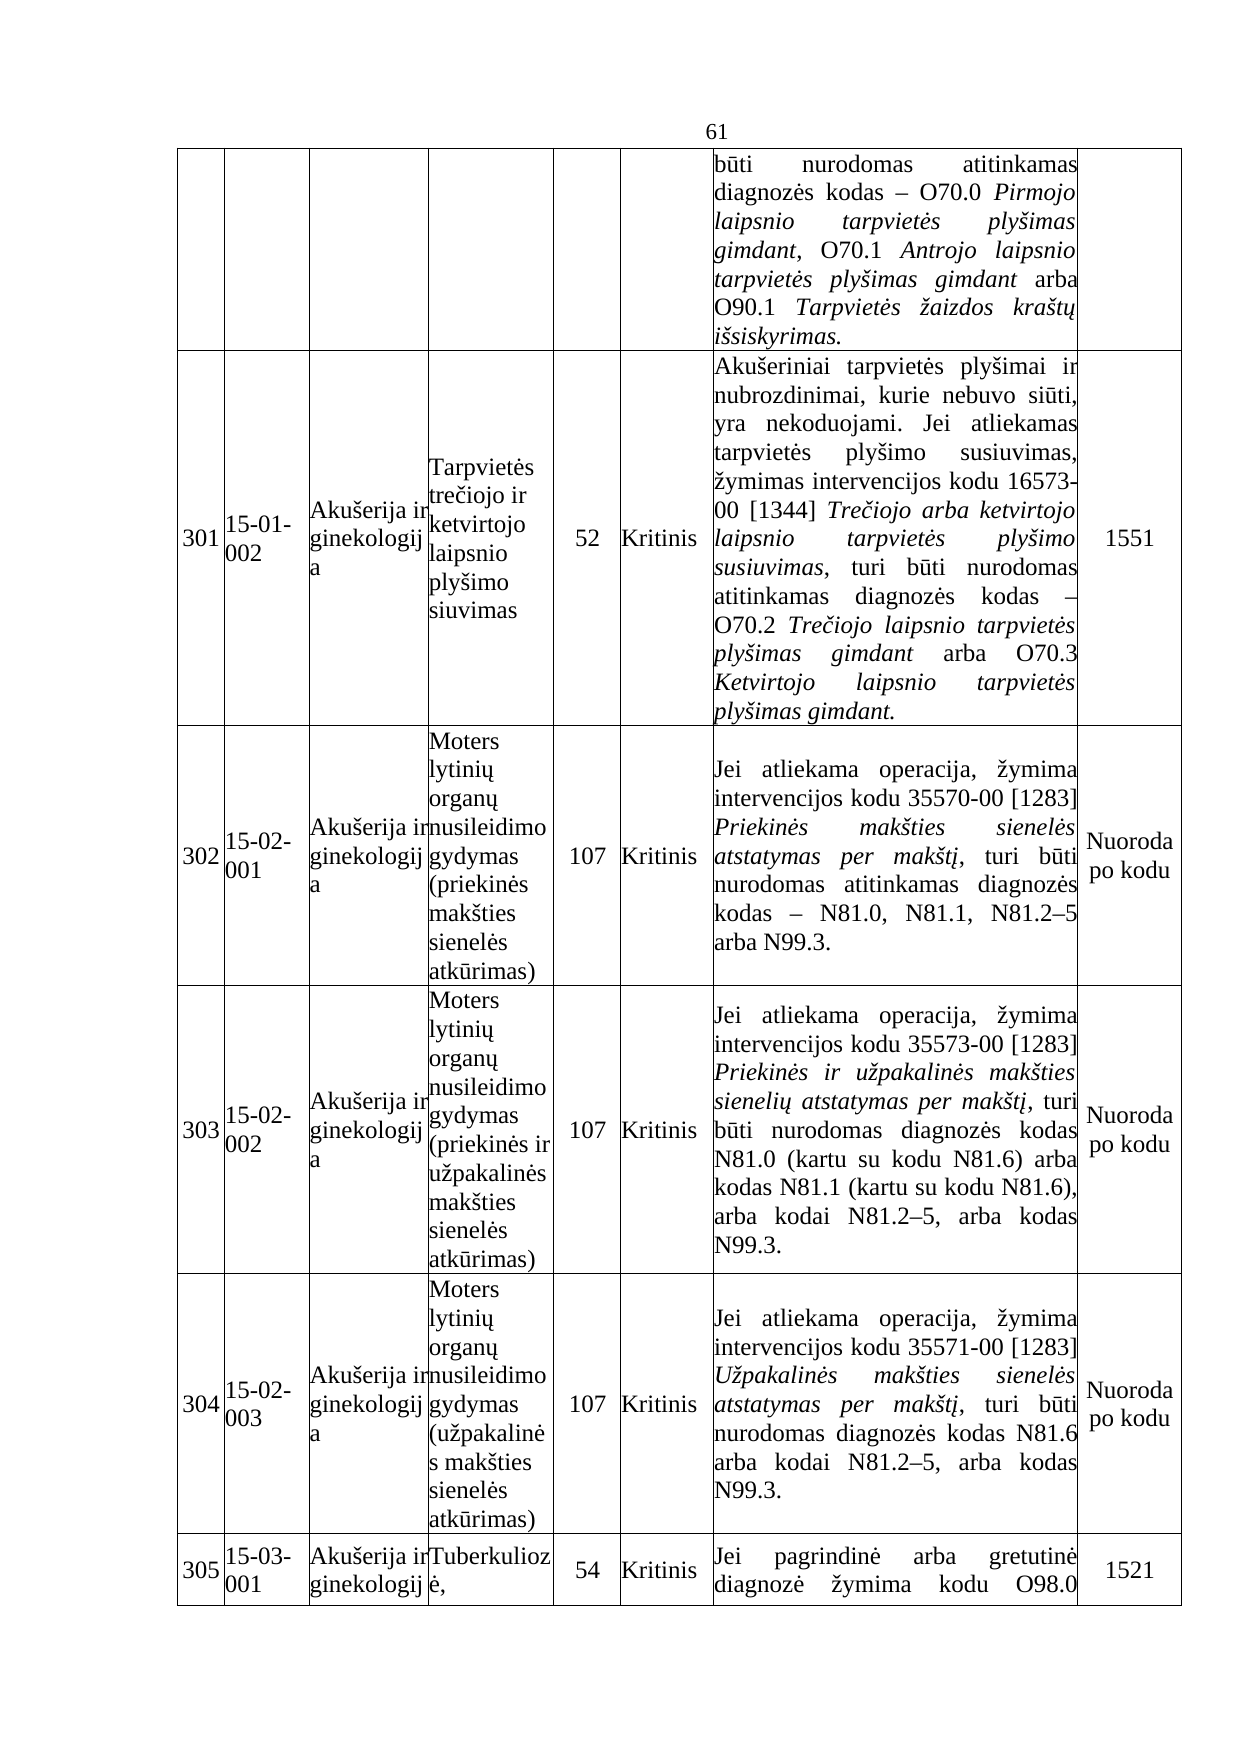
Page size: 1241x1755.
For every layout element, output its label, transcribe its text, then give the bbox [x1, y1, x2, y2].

table_cell 15-02-002 [225, 986, 309, 1273]
table_cell 107 [554, 726, 620, 984]
table_cell Moters lytinių organų nusileidimo gydymas (priekinės ir užpakalinės makšties sienelės atkūrimas) [429, 986, 553, 1273]
table_cell Tuberkuliozė, [429, 1534, 553, 1605]
table_cell [429, 149, 553, 350]
table_cell [1078, 149, 1181, 350]
table_cell 301 [178, 351, 224, 725]
table_cell Jei atliekama operacija, žymima intervencijos kodu 35571-00 [1283] Užpakalinės makšties sienelės atstatymas per makštį, turi būti nurodomas diagnozės kodas N81.6 arba kodai N81.2–5, arba kodas N99.3. [714, 1274, 1077, 1533]
table_cell [554, 149, 620, 350]
table_cell 15-01-002 [225, 351, 309, 725]
table_cell Akušerija ir ginekologija [310, 1274, 428, 1533]
table_cell 54 [554, 1534, 620, 1605]
table_cell Jei atliekama operacija, žymima intervencijos kodu 35573-00 [1283] Priekinės ir užpakalinės makšties sienelių atstatymas per makštį, turi būti nurodomas diagnozės kodas N81.0 (kartu su kodu N81.6) arba kodas N81.1 (kartu su kodu N81.6), arba kodai N81.2–5, arba kodas N99.3. [714, 986, 1077, 1273]
table_cell [310, 149, 428, 350]
table_cell Akušeriniai tarpvietės plyšimai ir nubrozdinimai, kurie nebuvo siūti, yra nekoduojami. Jei atliekamas tarpvietės plyšimo susiuvimas, žymimas intervencijos kodu 16573-00 [1344] Trečiojo arba ketvirtojo laipsnio tarpvietės plyšimo susiuvimas, turi būti nurodomas atitinkamas diagnozės kodas – O70.2 Trečiojo laipsnio tarpvietės plyšimas gimdant arba O70.3 Ketvirtojo laipsnio tarpvietės plyšimas gimdant. [714, 351, 1077, 725]
table_cell Kritinis [621, 1274, 713, 1533]
table_cell Nuoroda po kodu [1078, 1274, 1181, 1533]
table_cell 302 [178, 726, 224, 984]
table_cell 304 [178, 1274, 224, 1533]
table_cell Akušerija ir ginekologija [310, 986, 428, 1273]
table_cell 107 [554, 986, 620, 1273]
table_cell 1521 [1078, 1534, 1181, 1605]
table_cell 1551 [1078, 351, 1181, 725]
table_cell Akušerija ir ginekologij [310, 1534, 428, 1605]
table_cell Nuoroda po kodu [1078, 986, 1181, 1273]
table_cell Nuoroda po kodu [1078, 726, 1181, 984]
table_cell Kritinis [621, 351, 713, 725]
table_cell Tarpvietės trečiojo ir ketvirtojo laipsnio plyšimo siuvimas [429, 351, 553, 725]
table_cell Akušerija ir ginekologija [310, 726, 428, 984]
table_cell Jei pagrindinė arba gretutinė diagnozė žymima kodu O98.0 [714, 1534, 1077, 1605]
table_cell Moters lytinių organų nusileidimo gydymas (priekinės makšties sienelės atkūrimas) [429, 726, 553, 984]
table_cell būti nurodomas atitinkamas diagnozės kodas – O70.0 Pirmojo laipsnio tarpvietės plyšimas gimdant, O70.1 Antrojo laipsnio tarpvietės plyšimas gimdant arba O90.1 Tarpvietės žaizdos kraštų išsiskyrimas. [714, 149, 1077, 350]
table_cell Kritinis [621, 986, 713, 1273]
table_cell Jei atliekama operacija, žymima intervencijos kodu 35570-00 [1283] Priekinės makšties sienelės atstatymas per makštį, turi būti nurodomas atitinkamas diagnozės kodas – N81.0, N81.1, N81.2–5 arba N99.3. [714, 726, 1077, 984]
table_cell 15-02-001 [225, 726, 309, 984]
table_cell 52 [554, 351, 620, 725]
table_cell [621, 149, 713, 350]
table_cell Kritinis [621, 1534, 713, 1605]
table_cell 303 [178, 986, 224, 1273]
table_cell Moters lytinių organų nusileidimo gydymas (užpakalinės makšties sienelės atkūrimas) [429, 1274, 553, 1533]
table_cell [225, 149, 309, 350]
table_cell 15-02-003 [225, 1274, 309, 1533]
table_cell 15-03-001 [225, 1534, 309, 1605]
table_cell [178, 149, 224, 350]
table_cell 305 [178, 1534, 224, 1605]
table_cell Kritinis [621, 726, 713, 984]
table_cell Akušerija ir ginekologija [310, 351, 428, 725]
table_cell 107 [554, 1274, 620, 1533]
